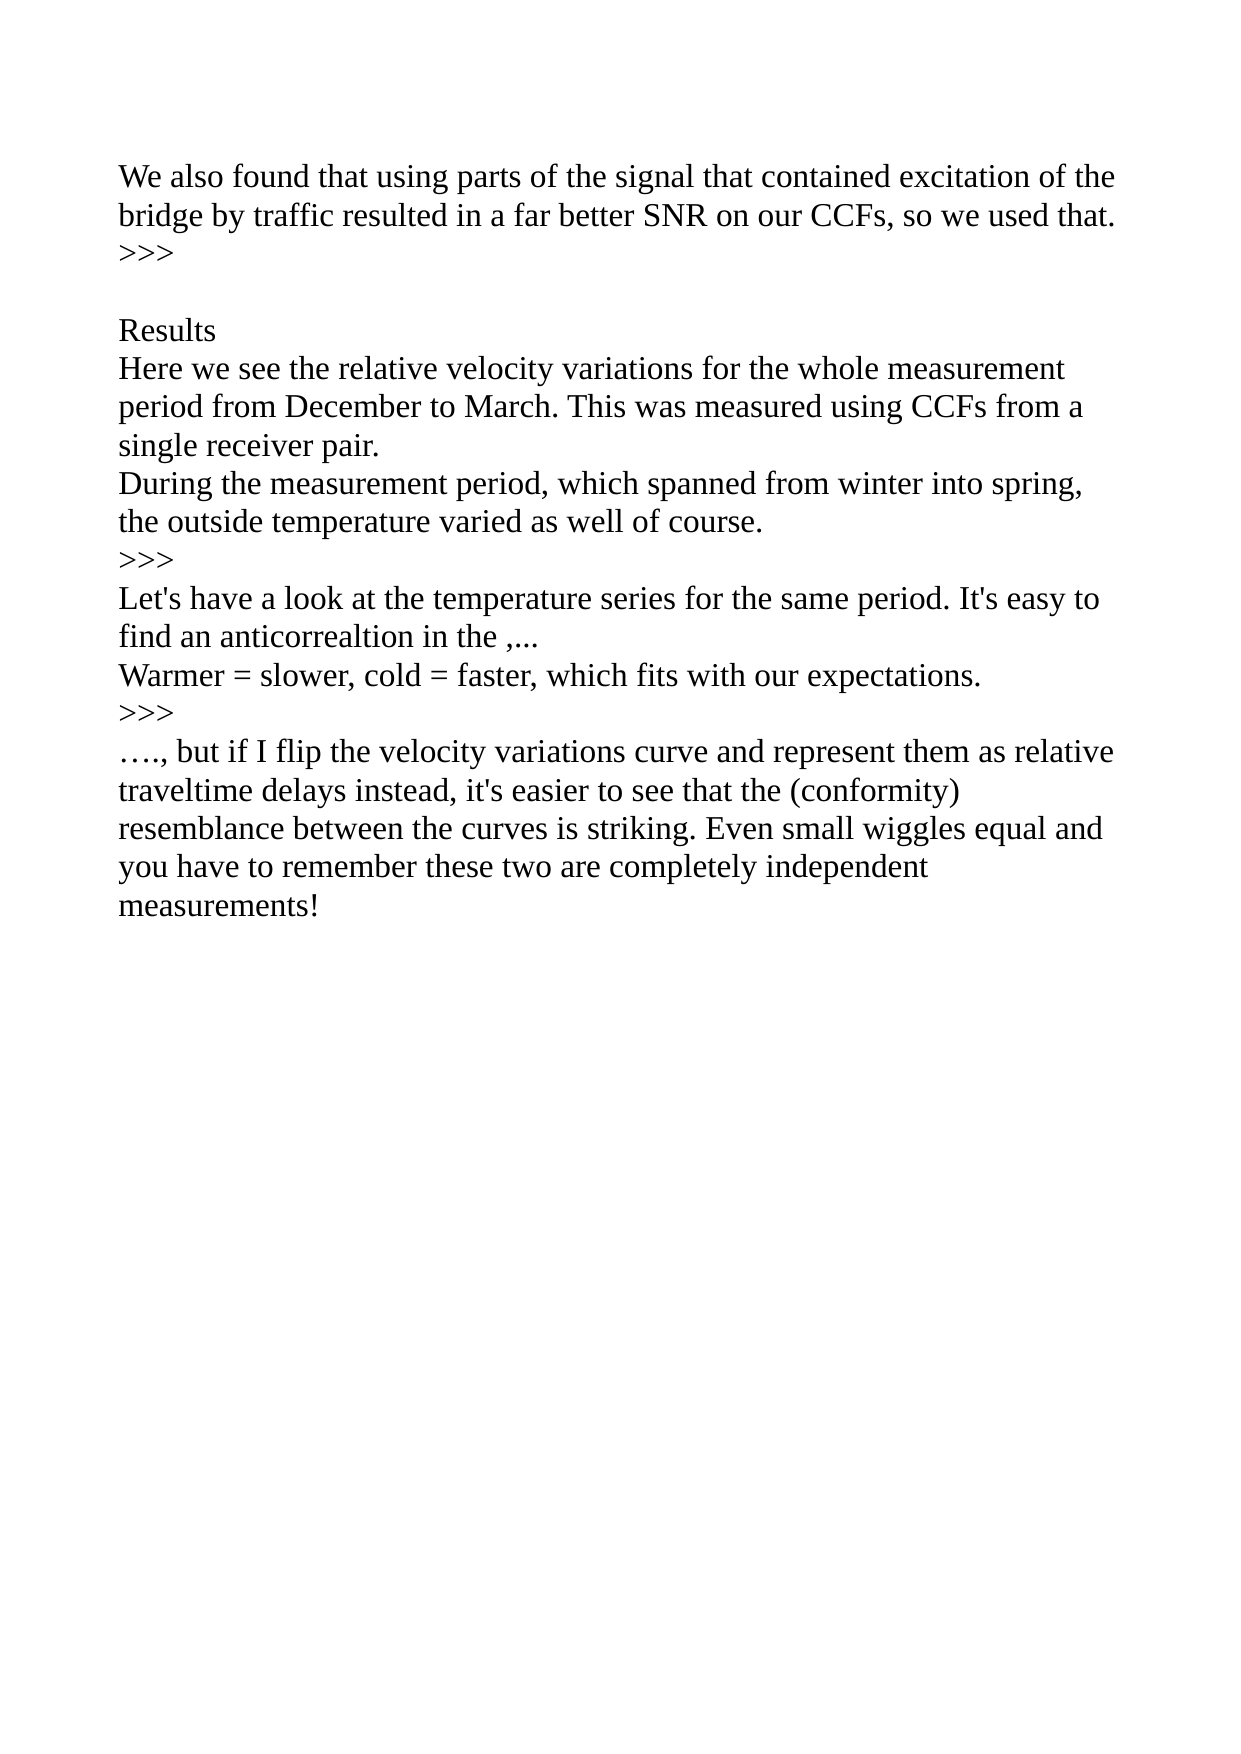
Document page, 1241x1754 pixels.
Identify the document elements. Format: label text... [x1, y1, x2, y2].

text >>> [118, 540, 1122, 578]
text Here we see the relative velocity variations for the whole measurement period from December to March. This was measured using CCFs from a single receiver pair. [118, 348, 1122, 463]
text >>> [118, 693, 1122, 731]
text Results [118, 310, 1122, 348]
text >>> [118, 233, 1122, 271]
text Let's have a look at the temperature series for the same period. It's easy to find an anticorrealtion in the ,... [118, 578, 1122, 655]
text Warmer = slower, cold = faster, which fits with our expectations. [118, 655, 1122, 693]
text We also found that using parts of the signal that contained excitation of the bridge by traffic resulted in a far better SNR on our CCFs, so we used that. [118, 156, 1122, 233]
text …., but if I flip the velocity variations curve and represent them as relative traveltime delays instead, it's easier to see that the (conformity) resemblance between the curves is striking. Even small wiggles equal and you have to remember these two are completely independent measurements! [118, 731, 1122, 923]
text During the measurement period, which spanned from winter into spring, the outside temperature varied as well of course. [118, 463, 1122, 540]
